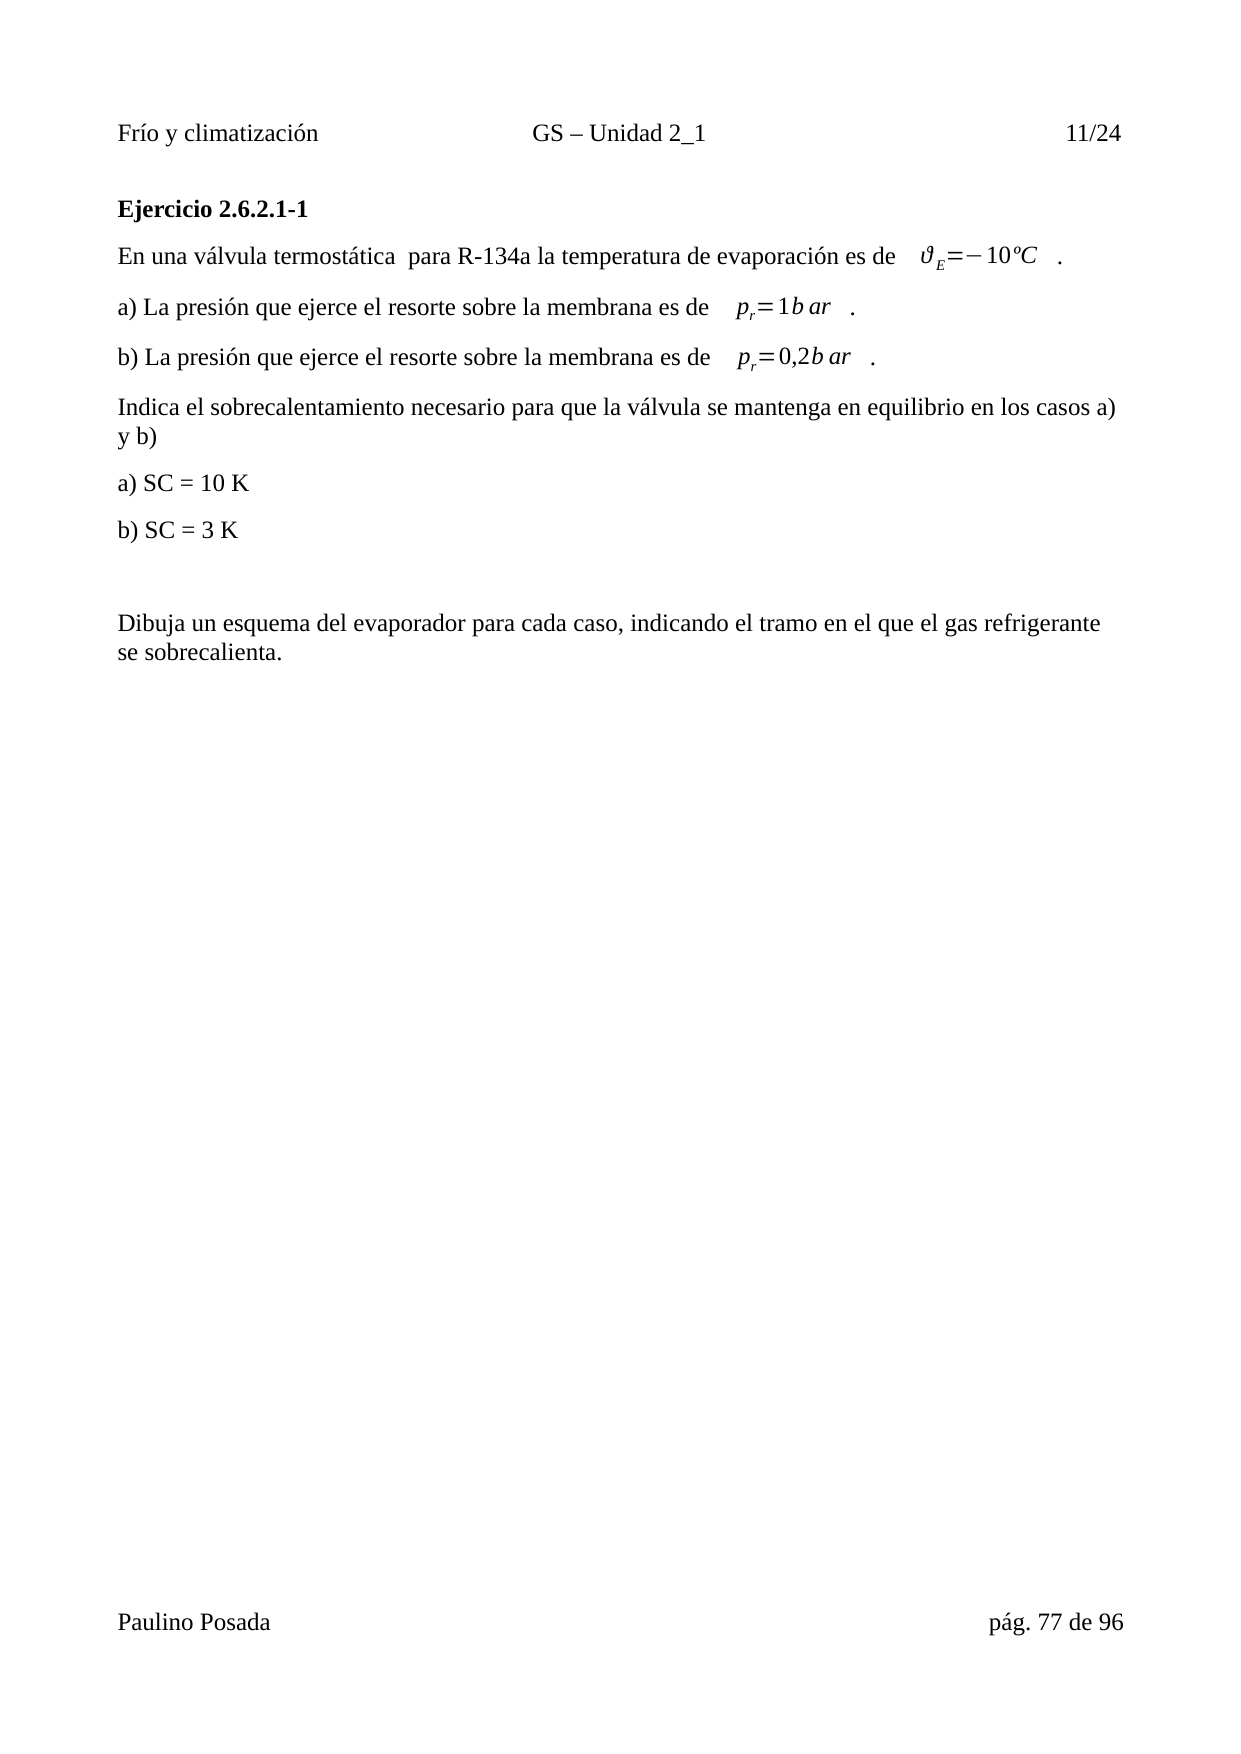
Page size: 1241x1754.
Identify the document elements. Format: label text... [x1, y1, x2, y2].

text Ejercicio 2.6.2.1-1 [117, 194, 1123, 223]
text Indica el sobrecalentamiento necesario para que la válvula se mantenga en equilibrio en los casos a) y b) [117, 392, 1123, 450]
text b) SC = 3 K [117, 515, 1123, 543]
text b) La presión que ejerce el resorte sobre la membrana es de . [117, 342, 1123, 374]
text a) SC = 10 K [117, 468, 1123, 497]
text Dibuja un esquema del evaporador para cada caso, indicando el tramo en el que el gas refrigerante se sobrecalienta. [117, 608, 1123, 666]
text a) La presión que ejerce el resorte sobre la membrana es de . [117, 292, 1123, 324]
text En una válvula termostática para R-134a la temperatura de evaporación es de . [117, 241, 1123, 273]
